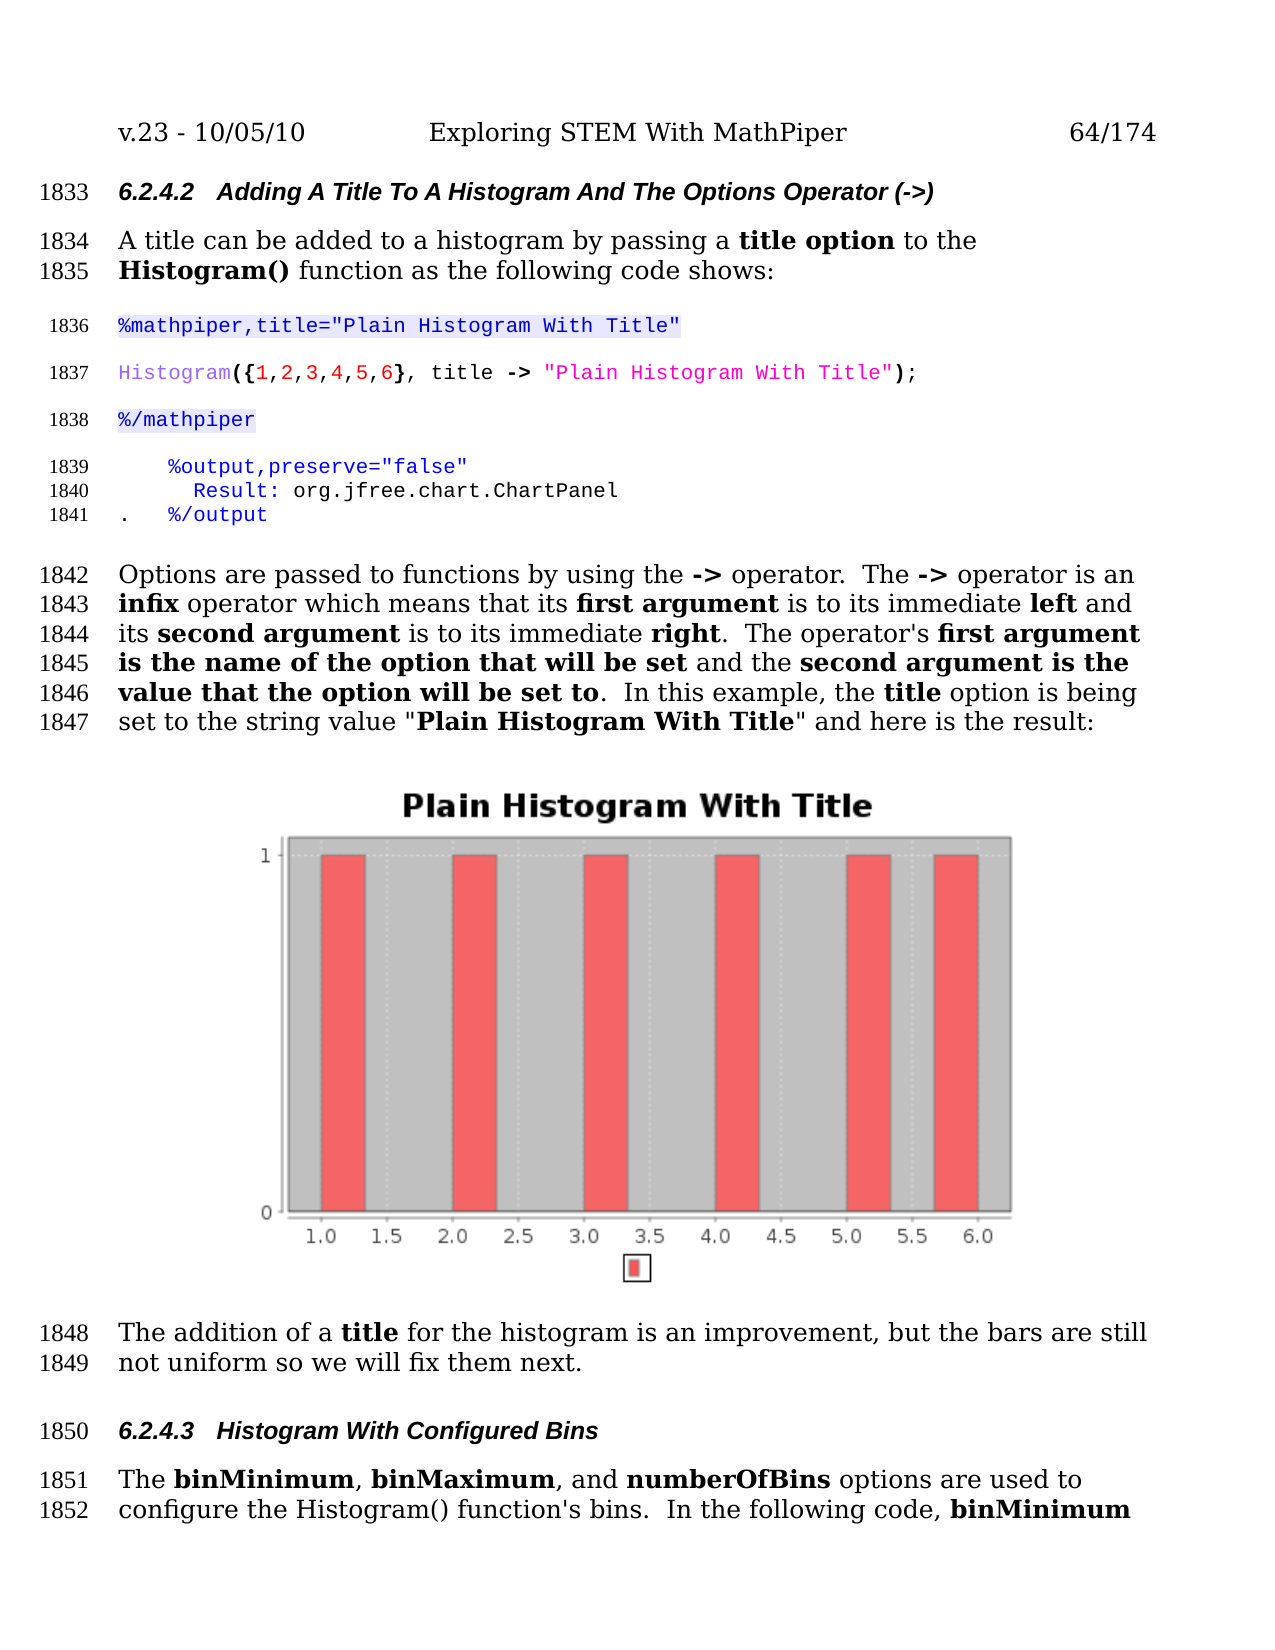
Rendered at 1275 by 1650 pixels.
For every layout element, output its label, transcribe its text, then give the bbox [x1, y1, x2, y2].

text Result: org.jfree.chart.ChartPanel [118, 480, 1157, 504]
text A title can be added to a histogram by passing a title option to the Histogram() function as the following code shows: [118, 226, 1157, 285]
text %/mathpiper [118, 409, 1157, 433]
text . %/output [118, 504, 1157, 527]
subtitle Adding A Title To A Histogram And The Options Operator (->) [118, 177, 1157, 205]
text Histogram({1,2,3,4,5,6}, title -> "Plain Histogram With Title"); [118, 362, 1157, 386]
text The binMinimum, binMaximum, and numberOfBins options are used to configure the Histogram() function's bins. In the following code, binMinimum [118, 1465, 1157, 1524]
text %output,preserve="false" [118, 457, 1157, 480]
text Options are passed to functions by using the -> operator. The -> operator is an infix operator which means that its first argument is to its immediate left and its second argument is to its immediate right. The operator's first argument is the name of the option that will be set and the second argument is the value that the option will be set to. In this example, the title option is being set to the string value "Plain Histogram With Title" and here is the result: [118, 560, 1157, 736]
subtitle Histogram With Configured Bins [118, 1416, 1157, 1444]
picture [245, 786, 1030, 1284]
text %mathpiper,title="Plain Histogram With Title" [118, 315, 1157, 338]
text The addition of a title for the histogram is an improvement, but the bars are still not uniform so we will fix them next. [118, 1318, 1157, 1377]
